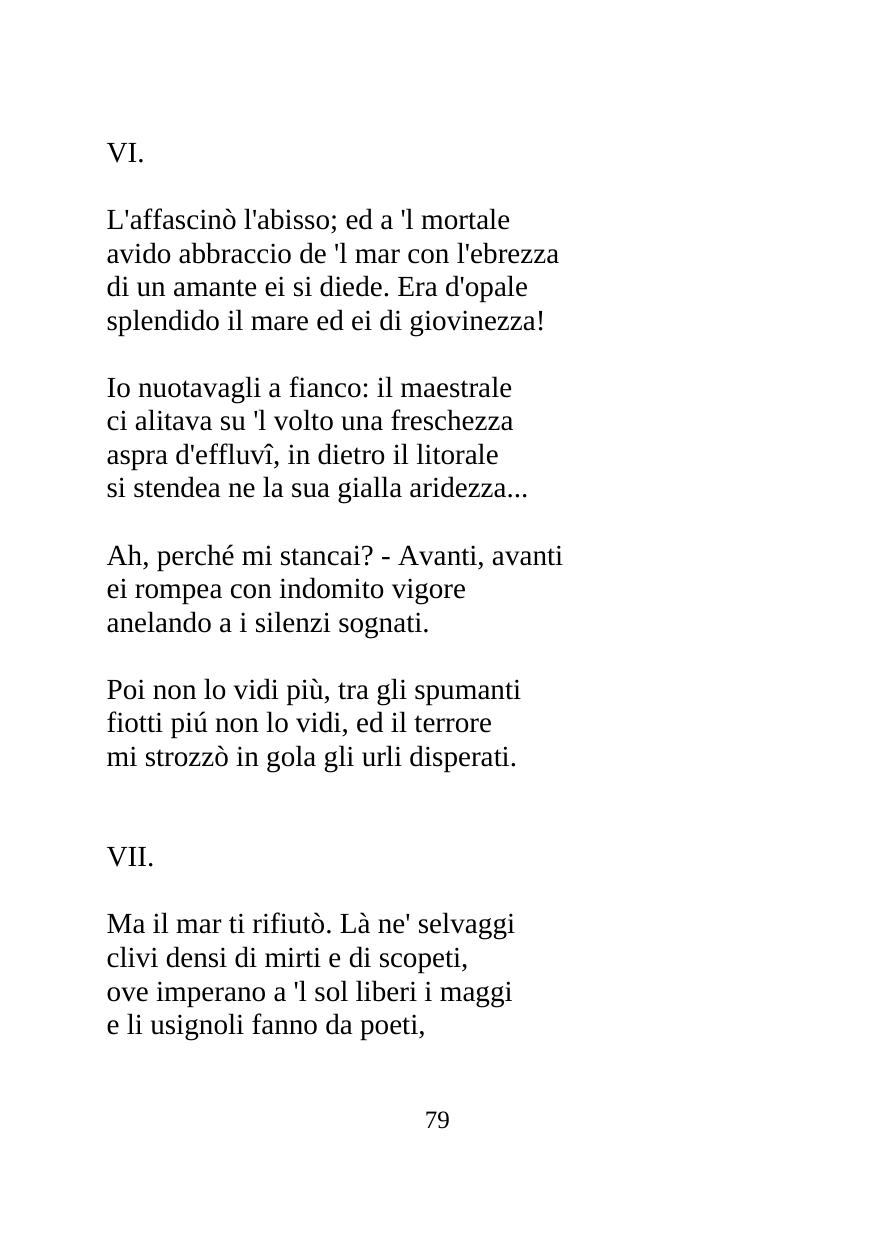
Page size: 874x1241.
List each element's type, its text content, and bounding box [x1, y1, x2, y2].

text si stendea ne la sua gialla aridezza... [106, 471, 768, 504]
text di un amante ei si diede. Era d'opale [106, 269, 768, 303]
text ove imperano a 'l sol liberi i maggi [106, 974, 768, 1007]
text Poi non lo vidi più, tra gli spumanti [106, 672, 768, 705]
text avido abbraccio de 'l mar con l'ebrezza [106, 236, 768, 269]
text Io nuotavagli a fianco: il maestrale [106, 370, 768, 403]
text Ah, perché mi stancai? - Avanti, avanti [106, 538, 768, 571]
text splendido il mare ed ei di giovinezza! [106, 303, 768, 336]
text VI. [106, 135, 768, 169]
text ei rompea con indomito vigore [106, 571, 768, 605]
text VII. [106, 839, 768, 873]
text Ma il mar ti rifiutò. Là ne' selvaggi [106, 907, 768, 940]
text mi strozzò in gola gli urli disperati. [106, 739, 768, 772]
text clivi densi di mirti e di scopeti, [106, 940, 768, 974]
text ci alitava su 'l volto una freschezza [106, 403, 768, 437]
text fiotti piú non lo vidi, ed il terrore [106, 705, 768, 739]
text anelando a i silenzi sognati. [106, 605, 768, 638]
text L'affascinò l'abisso; ed a 'l mortale [106, 202, 768, 236]
text aspra d'effluvî, in dietro il litorale [106, 437, 768, 471]
text e li usignoli fanno da poeti, [106, 1007, 768, 1041]
